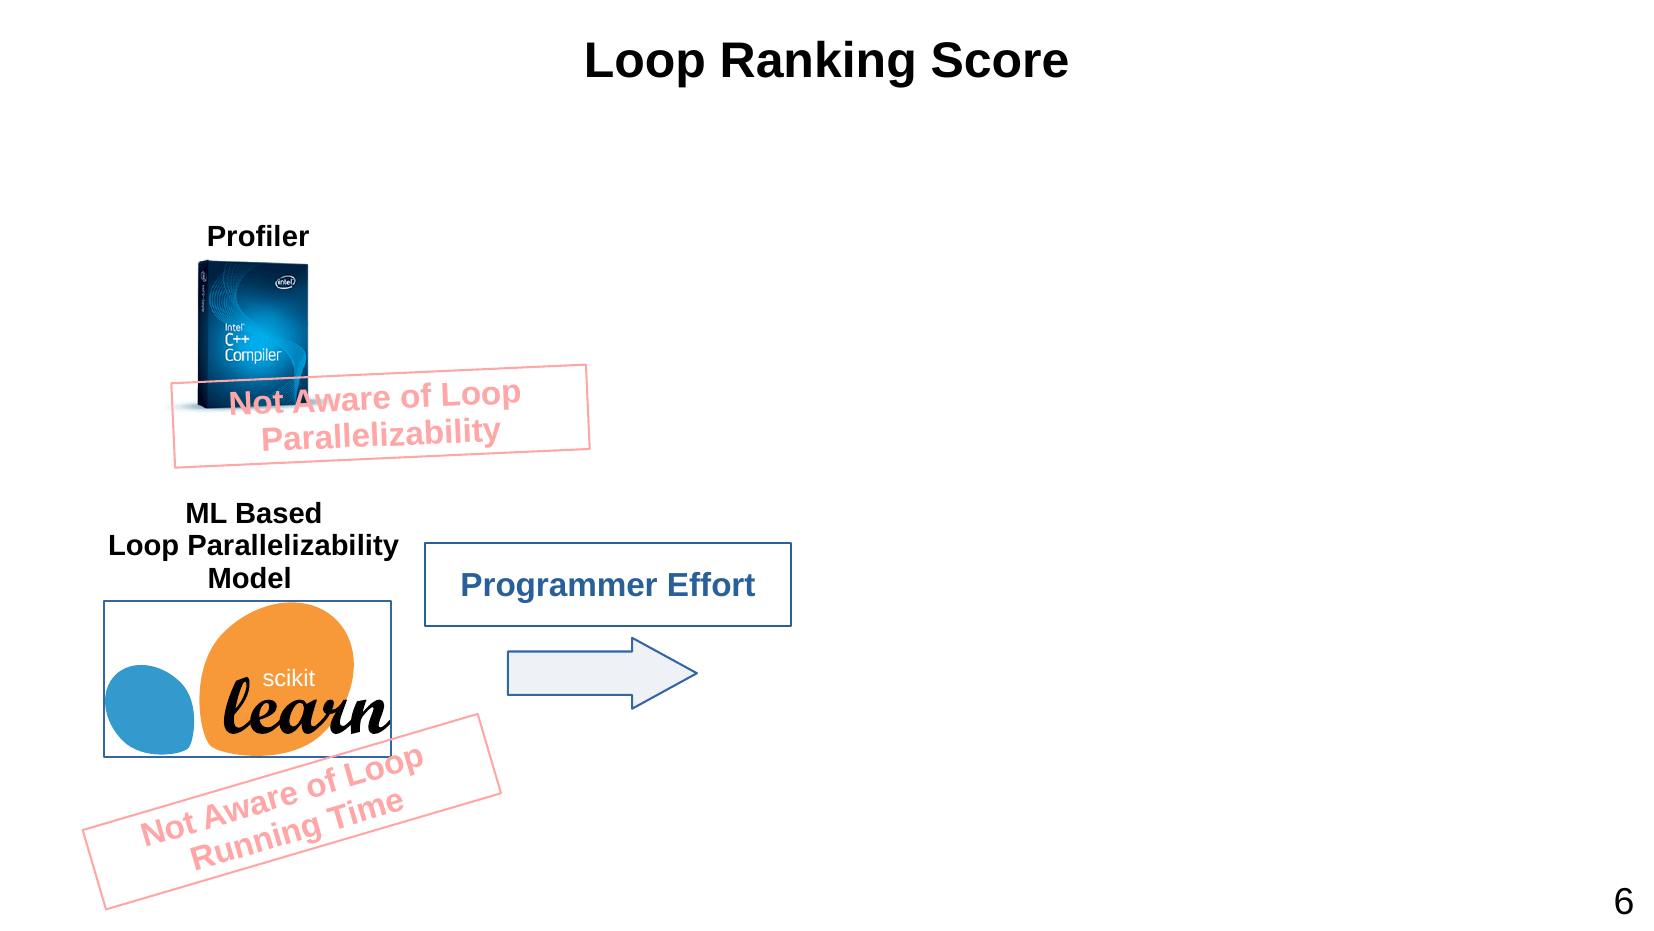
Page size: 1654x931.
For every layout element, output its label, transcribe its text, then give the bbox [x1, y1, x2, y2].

text_box 6 [1594, 873, 1654, 931]
picture [225, 349, 236, 361]
text_box Profiler [187, 212, 330, 260]
text_box [507, 637, 697, 709]
picture [105, 603, 390, 756]
text_box Loop Ranking Score [0, 2, 1654, 119]
picture [226, 325, 239, 330]
picture [264, 350, 269, 359]
text_box Programmer Effort [425, 543, 792, 626]
text_box Not Aware of Loop Running Time [82, 713, 502, 910]
picture [165, 259, 341, 414]
text_box ML Based Loop Parallelizability Model [82, 489, 426, 603]
picture [225, 333, 232, 345]
picture [239, 352, 244, 360]
text_box Not Aware of Loop Parallelizability [171, 364, 590, 468]
picture [286, 372, 293, 378]
